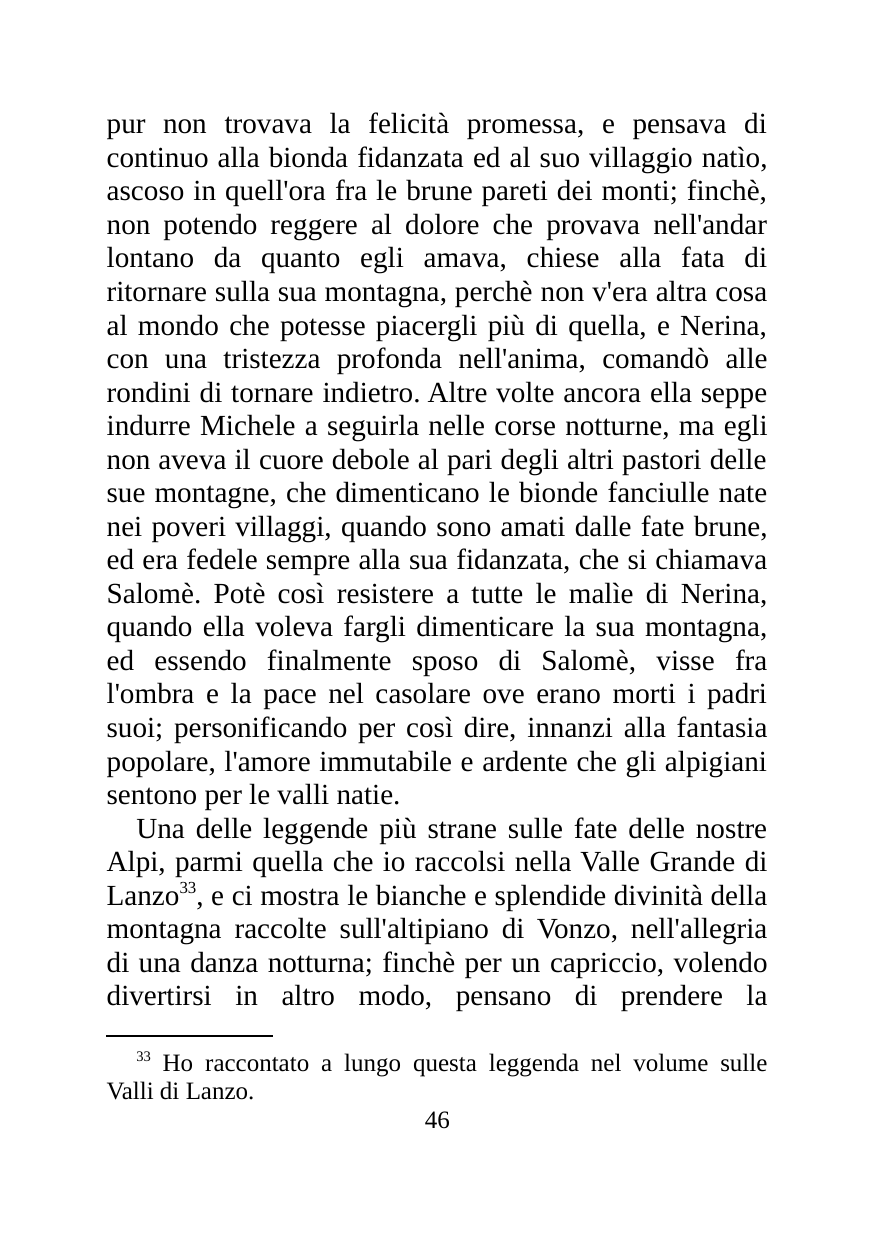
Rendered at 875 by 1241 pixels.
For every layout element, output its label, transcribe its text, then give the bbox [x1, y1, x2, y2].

text Una delle leggende più strane sulle fate delle nostre Alpi, parmi quella che io raccolsi nella Valle Grande di Lanzo, e ci mostra le bianche e splendide divinità della montagna raccolte sull'altipiano di Vonzo, nell'allegria di una danza notturna; finchè per un capriccio, volendo divertirsi in altro modo, pensano di prendere la [106, 811, 768, 1012]
text Ho raccontato a lungo questa leggenda nel volume sulle Valli di Lanzo. [106, 1048, 768, 1105]
text pur non trovava la felicità promessa, e pensava di continuo alla bionda fidanzata ed al suo villaggio natìo, ascoso in quell'ora fra le brune pareti dei monti; finchè, non potendo reggere al dolore che provava nell'andar lontano da quanto egli amava, chiese alla fata di ritornare sulla sua montagna, perchè non v'era altra cosa al mondo che potesse piacergli più di quella, e Nerina, con una tristezza profonda nell'anima, comandò alle rondini di tornare indietro. Altre volte ancora ella seppe indurre Michele a seguirla nelle corse notturne, ma egli non aveva il cuore debole al pari degli altri pastori delle sue montagne, che dimenticano le bionde fanciulle nate nei poveri villaggi, quando sono amati dalle fate brune, ed era fedele sempre alla sua fidanzata, che si chiamava Salomè. Potè così resistere a tutte le malìe di Nerina, quando ella voleva fargli dimenticare la sua montagna, ed essendo finalmente sposo di Salomè, visse fra l'ombra e la pace nel casolare ove erano morti i padri suoi; personificando per così dire, innanzi alla fantasia popolare, l'amore immutabile e ardente che gli alpigiani sentono per le valli natie. [106, 106, 768, 811]
